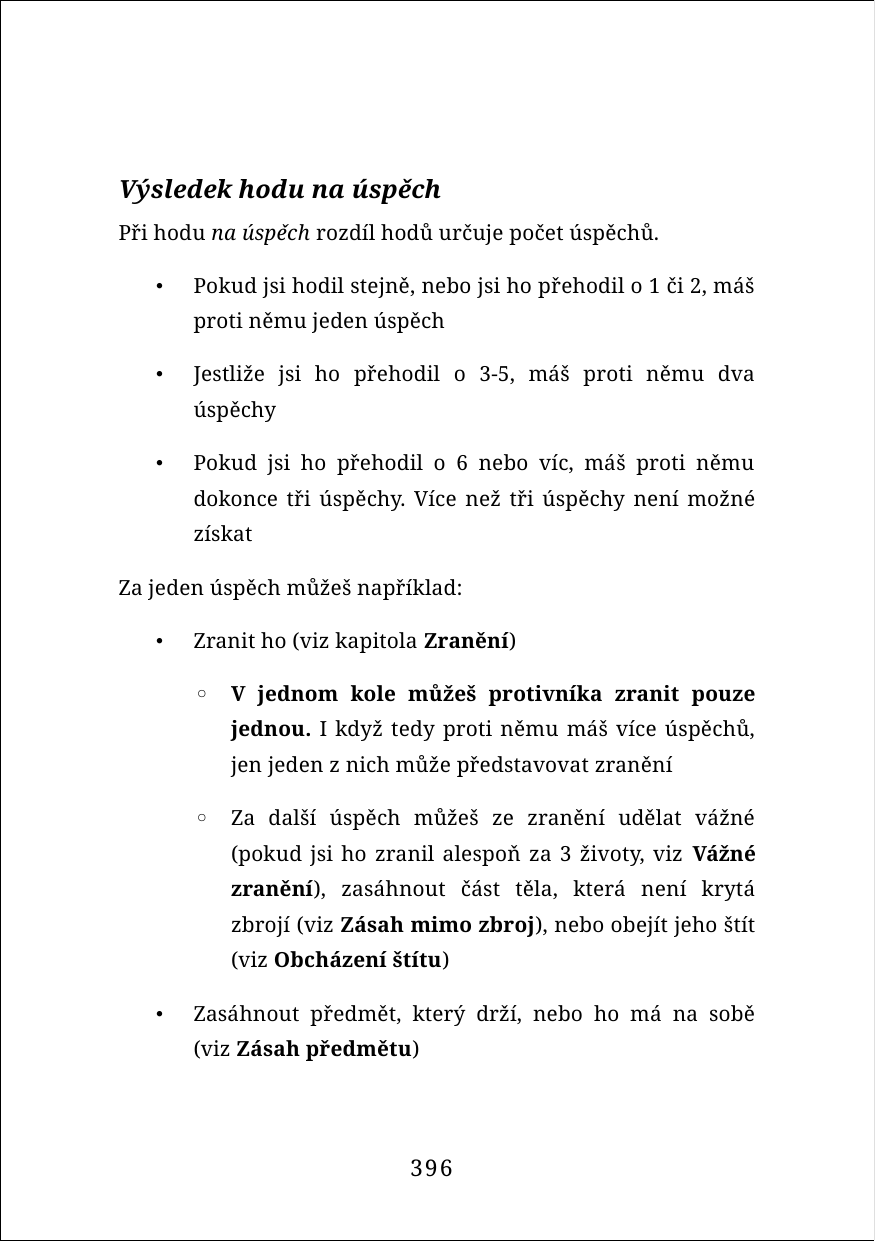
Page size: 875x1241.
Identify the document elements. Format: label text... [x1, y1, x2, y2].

list V jednom kole můžeš protivníka zranit pouze jednou. I když tedy proti němu máš více úspěchů, jen jeden z nich může představovat zranění [193, 679, 756, 778]
list Zasáhnout předmět, který drží, nebo ho má na sobě (viz Zásah předmětu) [156, 999, 756, 1063]
list Jestliže jsi ho přehodil o 3-5, máš proti němu dva úspěchy [156, 359, 756, 423]
text Za jeden úspěch můžeš například: [118, 573, 756, 601]
text Při hodu na úspěch rozdíl hodů určuje počet úspěchů. [118, 218, 756, 246]
list Za další úspěch můžeš ze zranění udělat vážné (pokud jsi ho zranil alespoň za 3 životy, viz Vážné zranění), zasáhnout část těla, která není krytá zbrojí (viz Zásah mimo zbroj), nebo obejít jeho štít (viz Obcházení štítu) [193, 803, 756, 974]
list Pokud jsi ho přehodil o 6 nebo víc, máš proti němu dokonce tři úspěchy. Více než tři úspěchy není možné získat [156, 448, 756, 548]
list Zranit ho (viz kapitola Zranění) [156, 626, 756, 654]
list Pokud jsi hodil stejně, nebo jsi ho přehodil o 1 či 2, máš proti němu jeden úspěch [156, 271, 756, 335]
subtitle Výsledek hodu na úspěch [118, 172, 756, 206]
